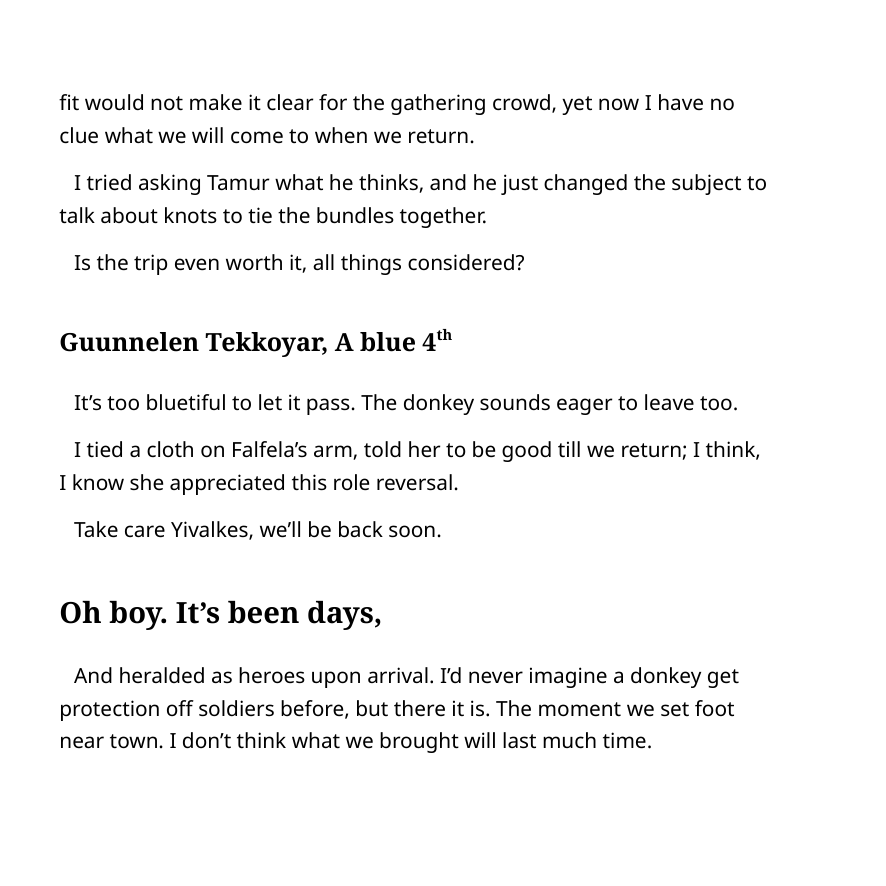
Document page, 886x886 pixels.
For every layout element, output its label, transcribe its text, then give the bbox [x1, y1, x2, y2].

text It’s too bluetiful to let it pass. The donkey sounds eager to leave too. [59, 388, 768, 417]
text fit would not make it clear for the gathering crowd, yet now I have no clue what we will come to when we return. [59, 88, 768, 149]
text Is the trip even worth it, all things considered? [59, 248, 768, 277]
subtitle Oh boy. It’s been days, [59, 592, 768, 632]
text I tried asking Tamur what he thinks, and he just changed the subject to talk about knots to tie the bundles together. [59, 168, 768, 229]
text I tied a cloth on Falfela’s arm, told her to be good till we return; I think, I know she appreciated this role reversal. [59, 436, 768, 497]
subtitle Guunnelen Tekkoyar, A blue 4th [59, 325, 768, 359]
text Take care Yivalkes, we’ll be back soon. [59, 515, 768, 544]
text And heralded as heroes upon arrival. I’d never imagine a donkey get protection off soldiers before, but there it is. The moment we set foot near town. I don’t think what we brought will last much time. [59, 661, 768, 755]
